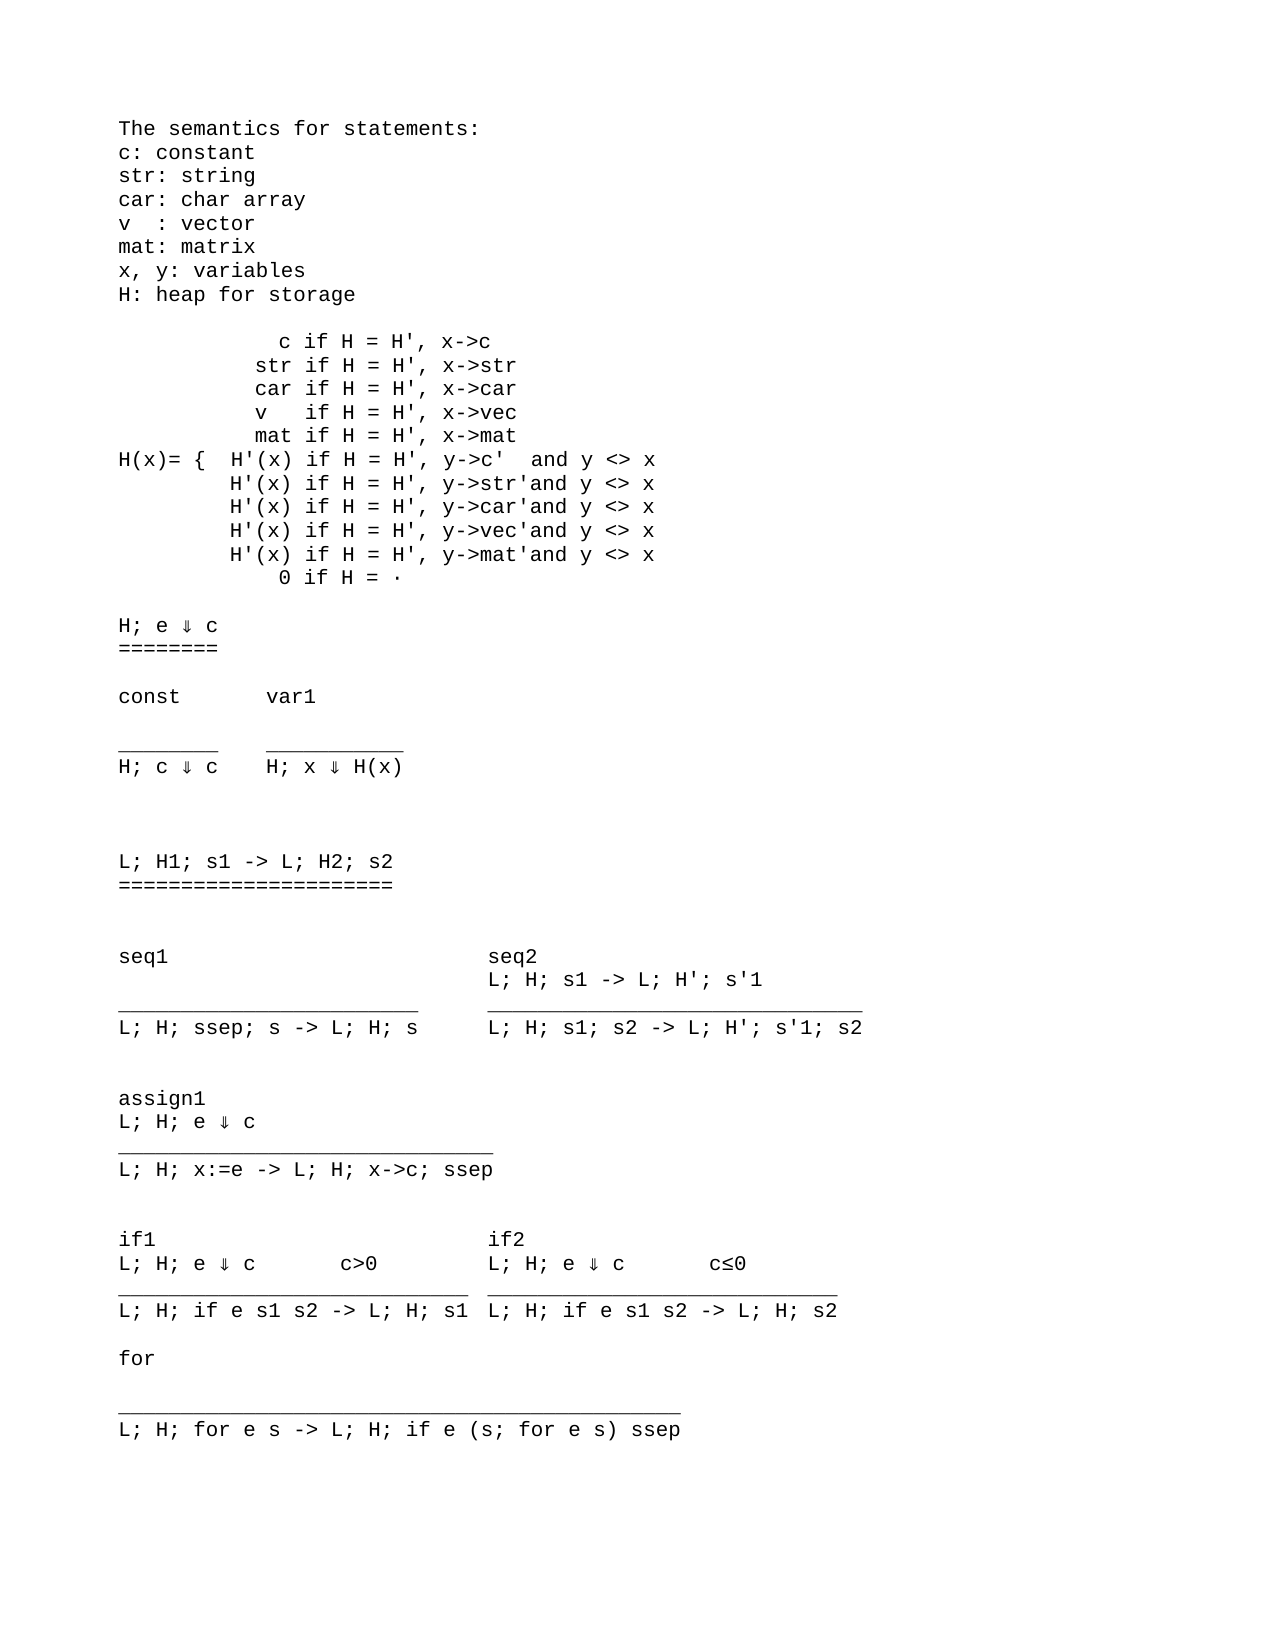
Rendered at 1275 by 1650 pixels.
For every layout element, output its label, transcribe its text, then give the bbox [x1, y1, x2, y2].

text const var1 [118, 686, 1157, 709]
text ======== [118, 638, 1157, 662]
text car: char array [118, 189, 1157, 213]
text assign1 [118, 1088, 1157, 1111]
text mat if H = H′, x->mat [118, 426, 1157, 449]
text L; H; e ⇓ c c>0 L; H; e ⇓ c c≤0 [118, 1253, 1157, 1277]
text H(x)= { H′(x) if H = H′, y->c′ and y <> x [118, 449, 1157, 473]
text H′(x) if H = H′, y->mat′and y <> x [118, 544, 1157, 567]
text for [118, 1348, 1157, 1371]
text L; H; for e s -> L; H; if e (s; for e s) ssep [118, 1419, 1157, 1442]
text if1 if2 [118, 1229, 1157, 1253]
text H; e ⇓ c [118, 615, 1157, 638]
text H′(x) if H = H′, y->vec′and y <> x [118, 520, 1157, 544]
text seq1 seq2 [118, 946, 1157, 969]
text ________________________ ______________________________ [118, 993, 1157, 1017]
text c if H = H′, x->c [118, 331, 1157, 354]
text x, y: variables [118, 260, 1157, 284]
text L; H; ssep; s -> L; H; s L; H; s1; s2 -> L; H′; s′1; s2 [118, 1017, 1157, 1040]
text H′(x) if H = H′, y->car′and y <> x [118, 496, 1157, 520]
text The semantics for statements: [118, 118, 1157, 142]
text H′(x) if H = H′, y->str′and y <> x [118, 473, 1157, 496]
text ____________________________ ____________________________ [118, 1277, 1157, 1300]
text L; H; s1 -> L; H′; s′1 [118, 969, 1157, 993]
text _____________________________________________ [118, 1395, 1157, 1419]
text str: string [118, 165, 1157, 189]
text L; H; if e s1 s2 -> L; H; s1 L; H; if e s1 s2 -> L; H; s2 [118, 1300, 1157, 1324]
text ______________________________ [118, 1135, 1157, 1158]
text v : vector [118, 213, 1157, 236]
text car if H = H′, x->car [118, 378, 1157, 402]
text mat: matrix [118, 236, 1157, 260]
text H: heap for storage [118, 284, 1157, 307]
text ________ ___________ [118, 733, 1157, 757]
text L; H; e ⇓ c [118, 1111, 1157, 1135]
text c: constant [118, 142, 1157, 165]
text ====================== [118, 875, 1157, 898]
text v if H = H′, x->vec [118, 402, 1157, 426]
text H; c ⇓ c H; x ⇓ H(x) [118, 757, 1157, 780]
text L; H1; s1 -> L; H2; s2 [118, 851, 1157, 875]
text 0 if H = · [118, 567, 1157, 591]
text L; H; x:=e -> L; H; x->c; ssep [118, 1158, 1157, 1182]
text str if H = H′, x->str [118, 354, 1157, 378]
